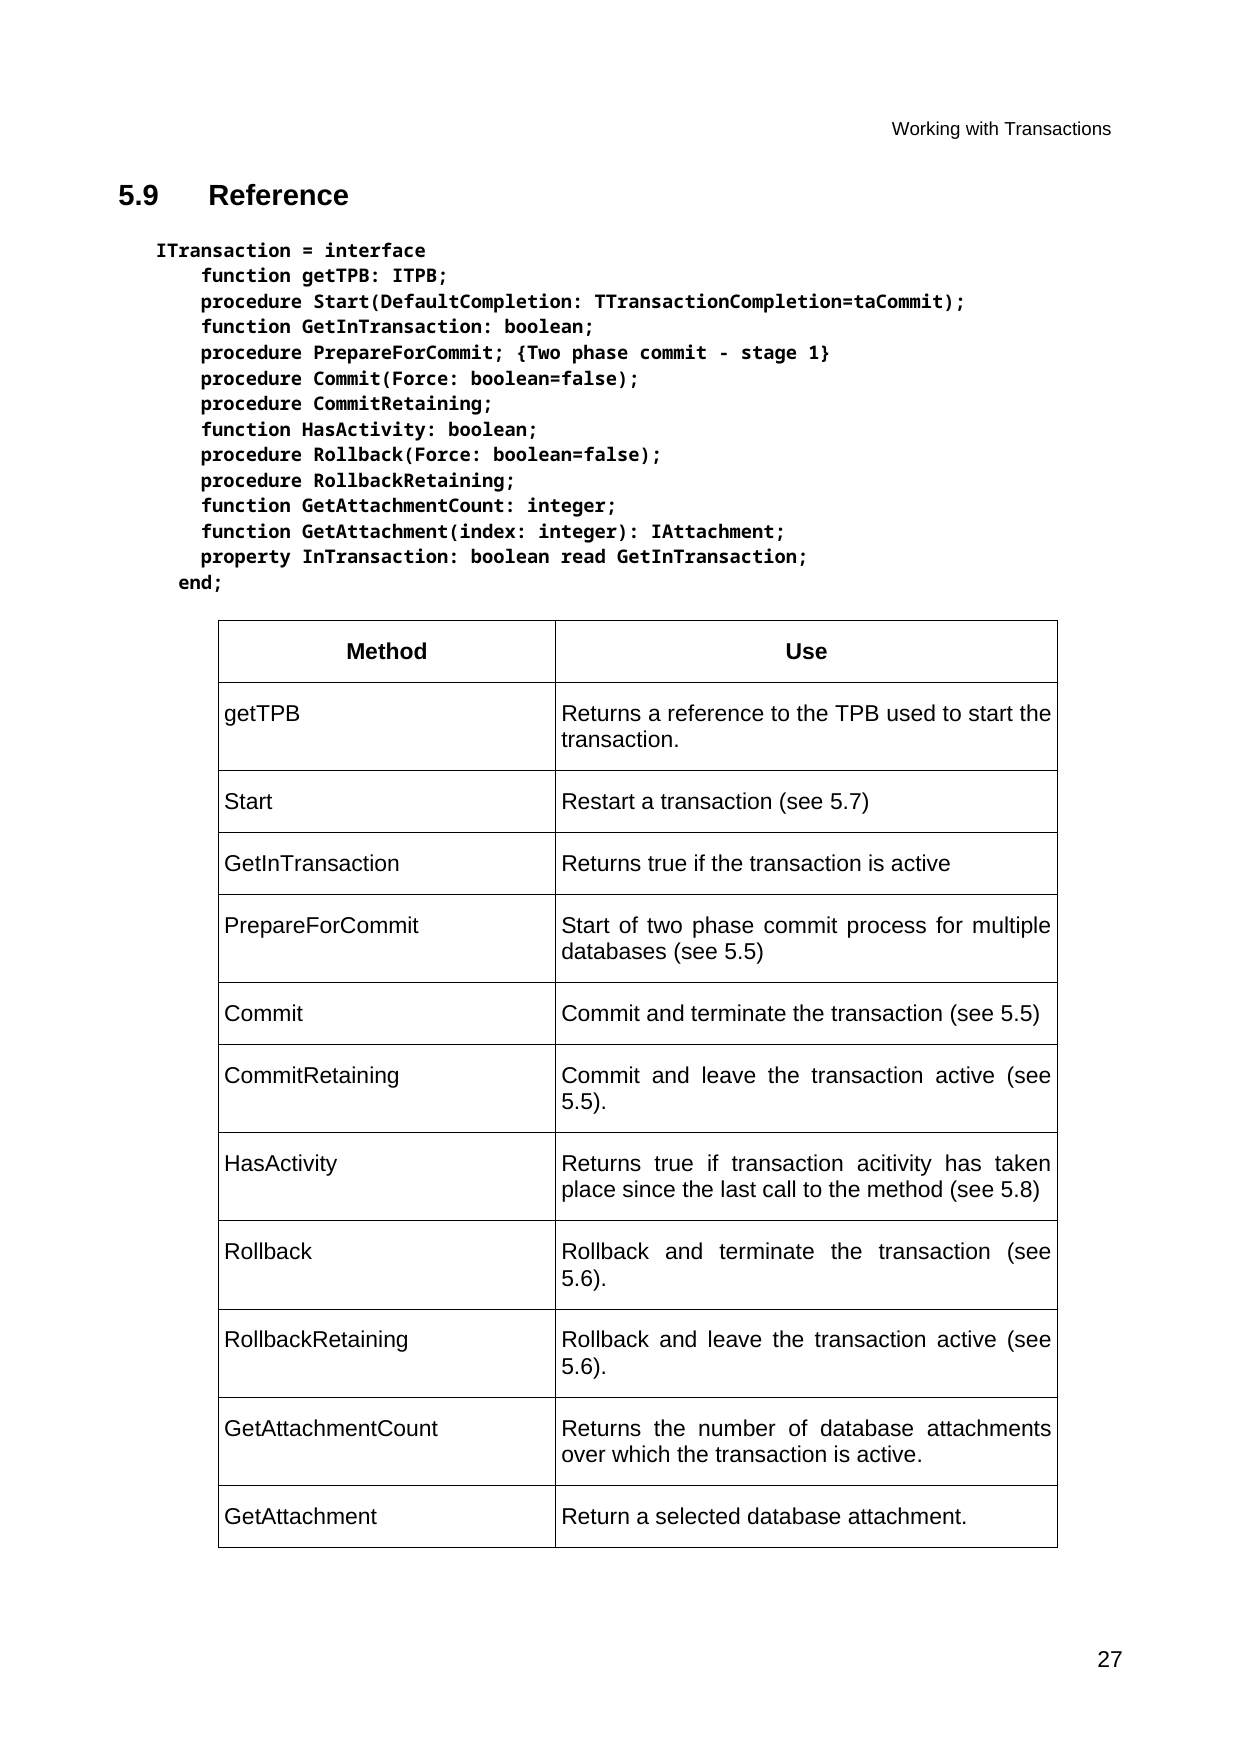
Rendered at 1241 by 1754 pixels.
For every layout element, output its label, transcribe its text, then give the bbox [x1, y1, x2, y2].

text procedure CommitRetaining; [156, 390, 1122, 416]
table_cell Returns true if the transaction is active [556, 833, 1057, 894]
table_cell GetAttachmentCount [219, 1398, 555, 1485]
table_cell Commit and terminate the transaction (see 5.5) [556, 983, 1057, 1044]
table_cell Start [219, 771, 555, 832]
table_cell GetAttachment [219, 1486, 555, 1547]
table_cell Rollback and terminate the transaction (see 5.6). [556, 1221, 1057, 1309]
table_cell Returns true if transaction acitivity has taken place since the last call to the method (see 5.8) [556, 1133, 1057, 1220]
table_cell Rollback [219, 1221, 555, 1309]
table_cell Rollback and leave the transaction active (see 5.6). [556, 1310, 1057, 1397]
table_cell PrepareForCommit [219, 895, 555, 982]
text procedure PrepareForCommit; {Two phase commit - stage 1} [156, 339, 1122, 365]
text ITransaction = interface [156, 237, 1122, 263]
table_header Method [219, 621, 555, 682]
table_cell HasActivity [219, 1133, 555, 1220]
text procedure Start(DefaultCompletion: TTransactionCompletion=taCommit); [156, 288, 1122, 314]
table_cell Commit and leave the transaction active (see 5.5). [556, 1045, 1057, 1132]
table_cell GetInTransaction [219, 833, 555, 894]
text function HasActivity: boolean; [156, 416, 1122, 441]
text function getTPB: ITPB; [156, 263, 1122, 288]
text property InTransaction: boolean read GetInTransaction; [156, 543, 1122, 569]
text function GetInTransaction: boolean; [156, 314, 1122, 339]
table_cell getTPB [219, 683, 555, 770]
table_cell Start of two phase commit process for multiple databases (see 5.5) [556, 895, 1057, 982]
table_cell Restart a transaction (see 5.7) [556, 771, 1057, 832]
text procedure Rollback(Force: boolean=false); [156, 441, 1122, 467]
text procedure RollbackRetaining; [156, 467, 1122, 492]
table_cell Returns the number of database attachments over which the transaction is active. [556, 1398, 1057, 1485]
table_cell RollbackRetaining [219, 1310, 555, 1397]
text end; [156, 569, 1122, 594]
table_cell Commit [219, 983, 555, 1044]
table_cell CommitRetaining [219, 1045, 555, 1132]
table_header Use [556, 621, 1057, 682]
text function GetAttachmentCount: integer; [156, 492, 1122, 518]
table_cell Return a selected database attachment. [556, 1486, 1057, 1547]
text procedure Commit(Force: boolean=false); [156, 365, 1122, 390]
subtitle Reference [118, 178, 1122, 212]
table_cell Returns a reference to the TPB used to start the transaction. [556, 683, 1057, 770]
text function GetAttachment(index: integer): IAttachment; [156, 518, 1122, 543]
